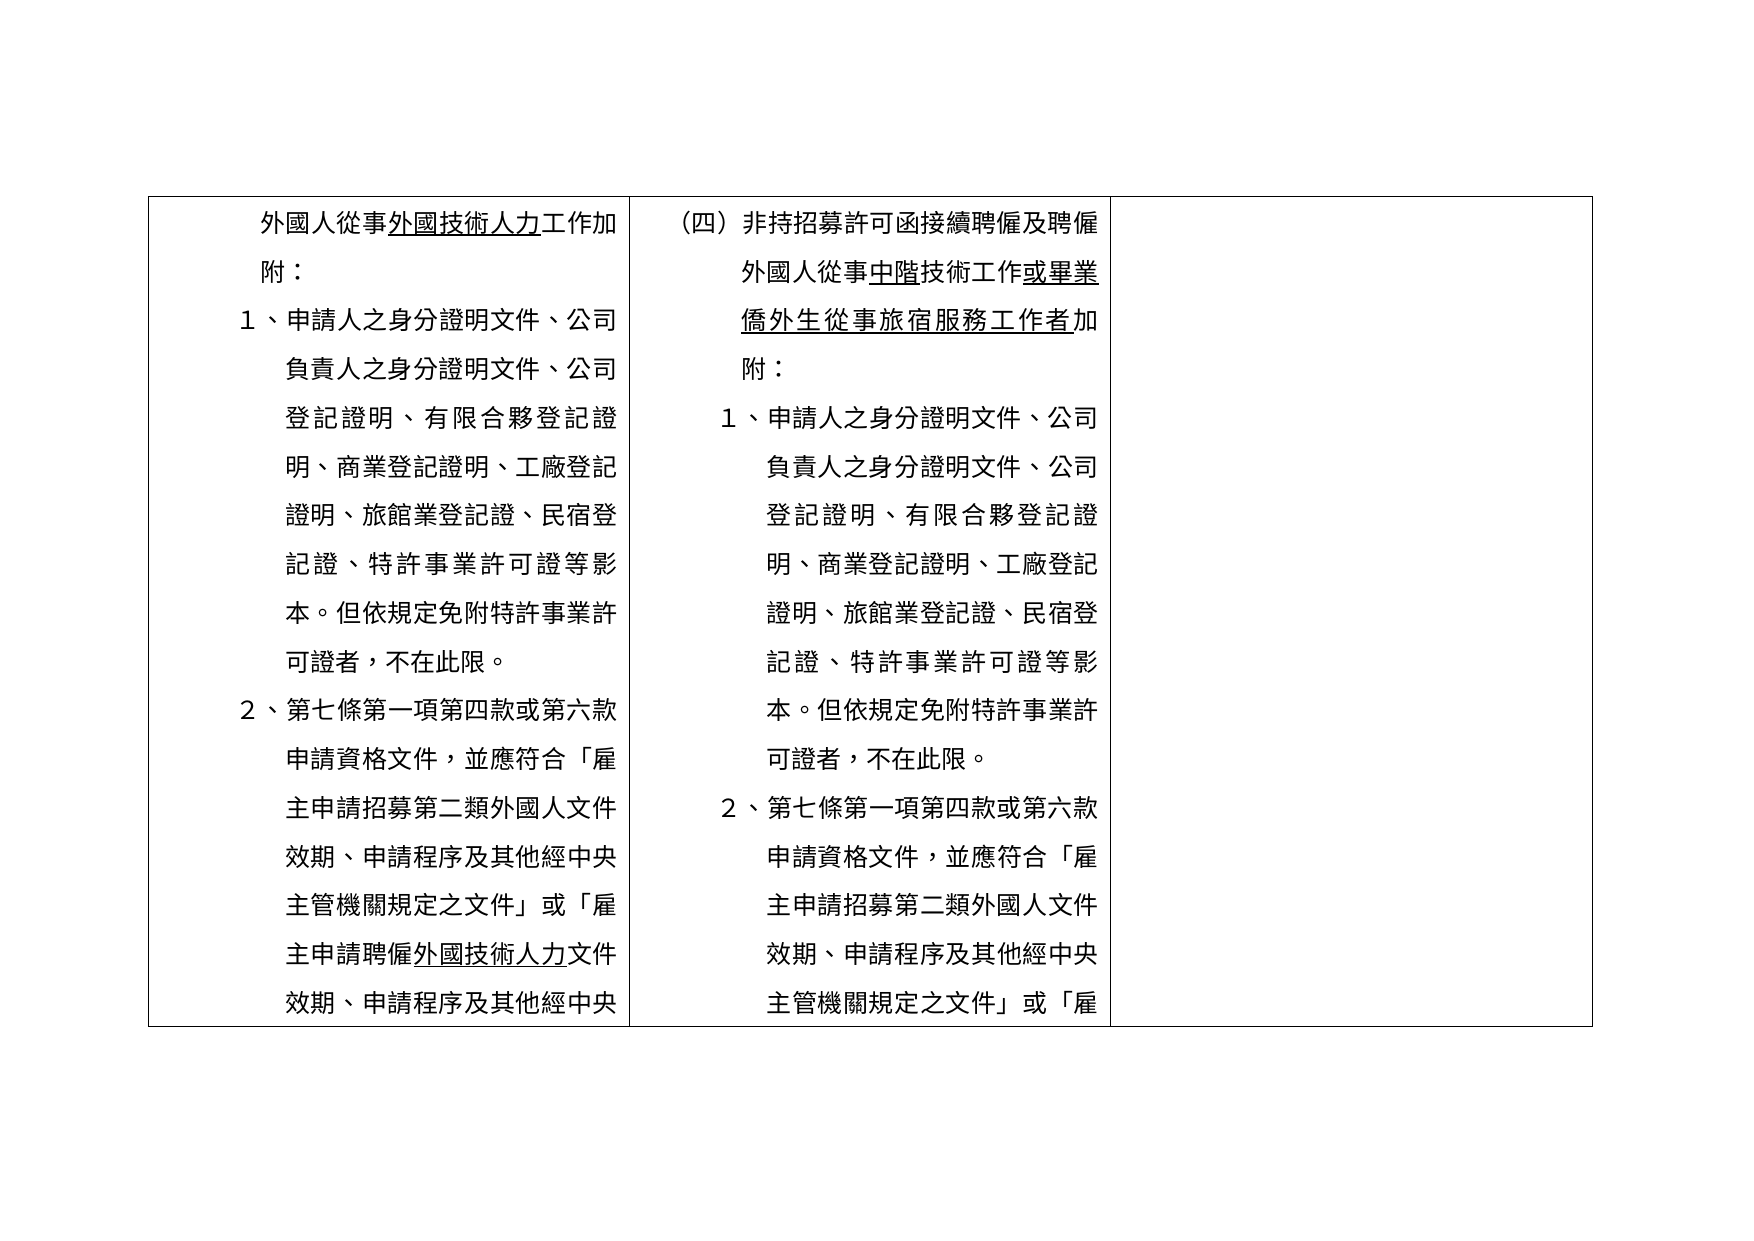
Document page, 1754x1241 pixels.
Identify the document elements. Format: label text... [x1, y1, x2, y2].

table_cell 外國人從事外國技術人力工作加附： １、申請人之身分證明文件、公司負責人之身分證明文件、公司登記證明、有限合夥登記證明、商業登記證明、工廠登記證明、旅館業登記證、民宿登記證、特許事業許可證等影本。但依規定免附特許事業許可證者，不在此限。 ２、第七條第一項第四款或第六款申請資格文件，並應符合「雇主申請招募第二類外國人文件效期、申請程序及其他經中央主管機關規定之文件」或「雇主申請聘僱外國技術人力文件效期、申請程序及其他經中央 [149, 197, 629, 1026]
table_cell （四）非持招募許可函接續聘僱及聘僱外國人從事中階技術工作或畢業僑外生從事旅宿服務工作者加附： １、申請人之身分證明文件、公司負責人之身分證明文件、公司登記證明、有限合夥登記證明、商業登記證明、工廠登記證明、旅館業登記證、民宿登記證、特許事業許可證等影本。但依規定免附特許事業許可證者，不在此限。 ２、第七條第一項第四款或第六款申請資格文件，並應符合「雇主申請招募第二類外國人文件效期、申請程序及其他經中央主管機關規定之文件」或「雇 [630, 197, 1110, 1026]
table_cell [1111, 197, 1592, 1026]
